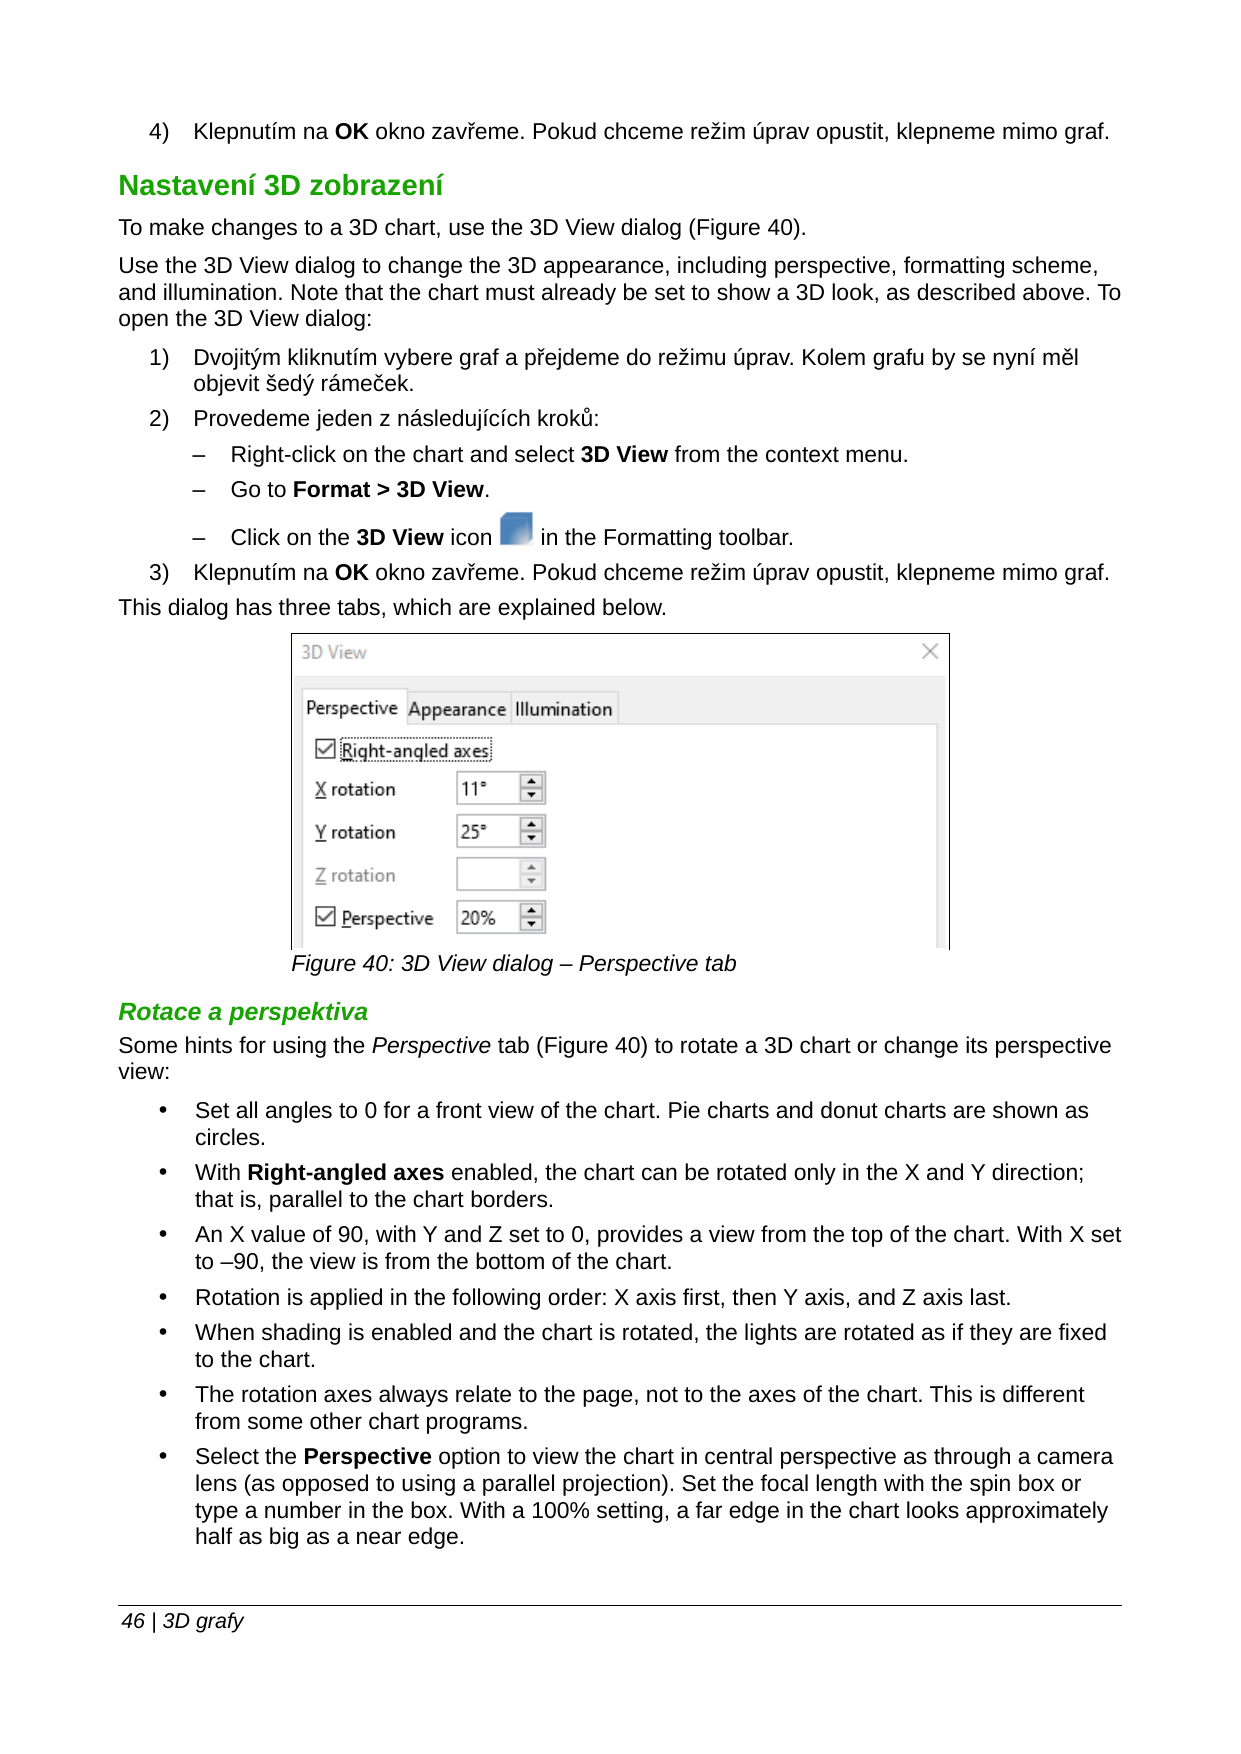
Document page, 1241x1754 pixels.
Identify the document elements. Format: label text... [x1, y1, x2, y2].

list Provedeme jeden z následujících kroků: [169, 405, 1122, 432]
subtitle Nastavení 3D zobrazení [118, 168, 1122, 202]
subtitle Rotace a perspektiva [118, 997, 1122, 1026]
list This dialog has three tabs, which are explained below. [118, 594, 1122, 621]
list An X value of 90, with Y and Z set to 0, provides a view from the top of the chart. With X set to –90, the view is from the bottom of the chart. [156, 1221, 1122, 1274]
list Click on the 3D View icon in the Formatting toolbar. [192, 511, 1122, 550]
picture [294, 636, 946, 948]
list Klepnutím na OK okno zavřeme. Pokud chceme režim úprav opustit, klepneme mimo graf. [169, 559, 1122, 585]
list Klepnutím na OK okno zavřeme. Pokud chceme režim úprav opustit, klepneme mimo graf. [169, 118, 1122, 144]
list Select the Perspective option to view the chart in central perspective as through a camera lens (as opposed to using a parallel projection). Set the focal length with the spin box or type a number in the box. With a 100% setting, a far edge in the chart looks approximately half as big as a near edge. [156, 1443, 1122, 1549]
text To make changes to a 3D chart, use the 3D View dialog (Figure 40). [118, 213, 1122, 240]
list Go to Format > 3D View. [192, 476, 1122, 502]
list Set all angles to 0 for a front view of the chart. Pie charts and donut charts are shown as circles. [156, 1097, 1122, 1150]
list Dvojitým kliknutím vybere graf a přejdeme do režimu úprav. Kolem grafu by se nyní měl objevit šedý rámeček. [169, 344, 1122, 397]
list With Right-angled axes enabled, the chart can be rotated only in the X and Y direction; that is, parallel to the chart borders. [156, 1159, 1122, 1212]
list Right-click on the chart and select 3D View from the context menu. [192, 441, 1122, 467]
text Use the 3D View dialog to change the 3D appearance, including perspective, formatting scheme, and illumination. Note that the chart must already be set to show a 3D look, as described above. To open the 3D View dialog: [118, 252, 1122, 331]
list When shading is enabled and the chart is rotated, the lights are rotated as if they are fixed to the chart. [156, 1319, 1122, 1372]
picture [498, 511, 535, 546]
list Rotation is applied in the following order: X axis first, then Y axis, and Z axis last. [156, 1283, 1122, 1310]
list The rotation axes always relate to the page, not to the axes of the chart. This is different from some other chart programs. [156, 1381, 1122, 1434]
text Figure 40: 3D View dialog – Perspective tab [291, 948, 949, 977]
list Some hints for using the Perspective tab (Figure 40) to rotate a 3D chart or change its perspective view: [118, 1032, 1122, 1085]
